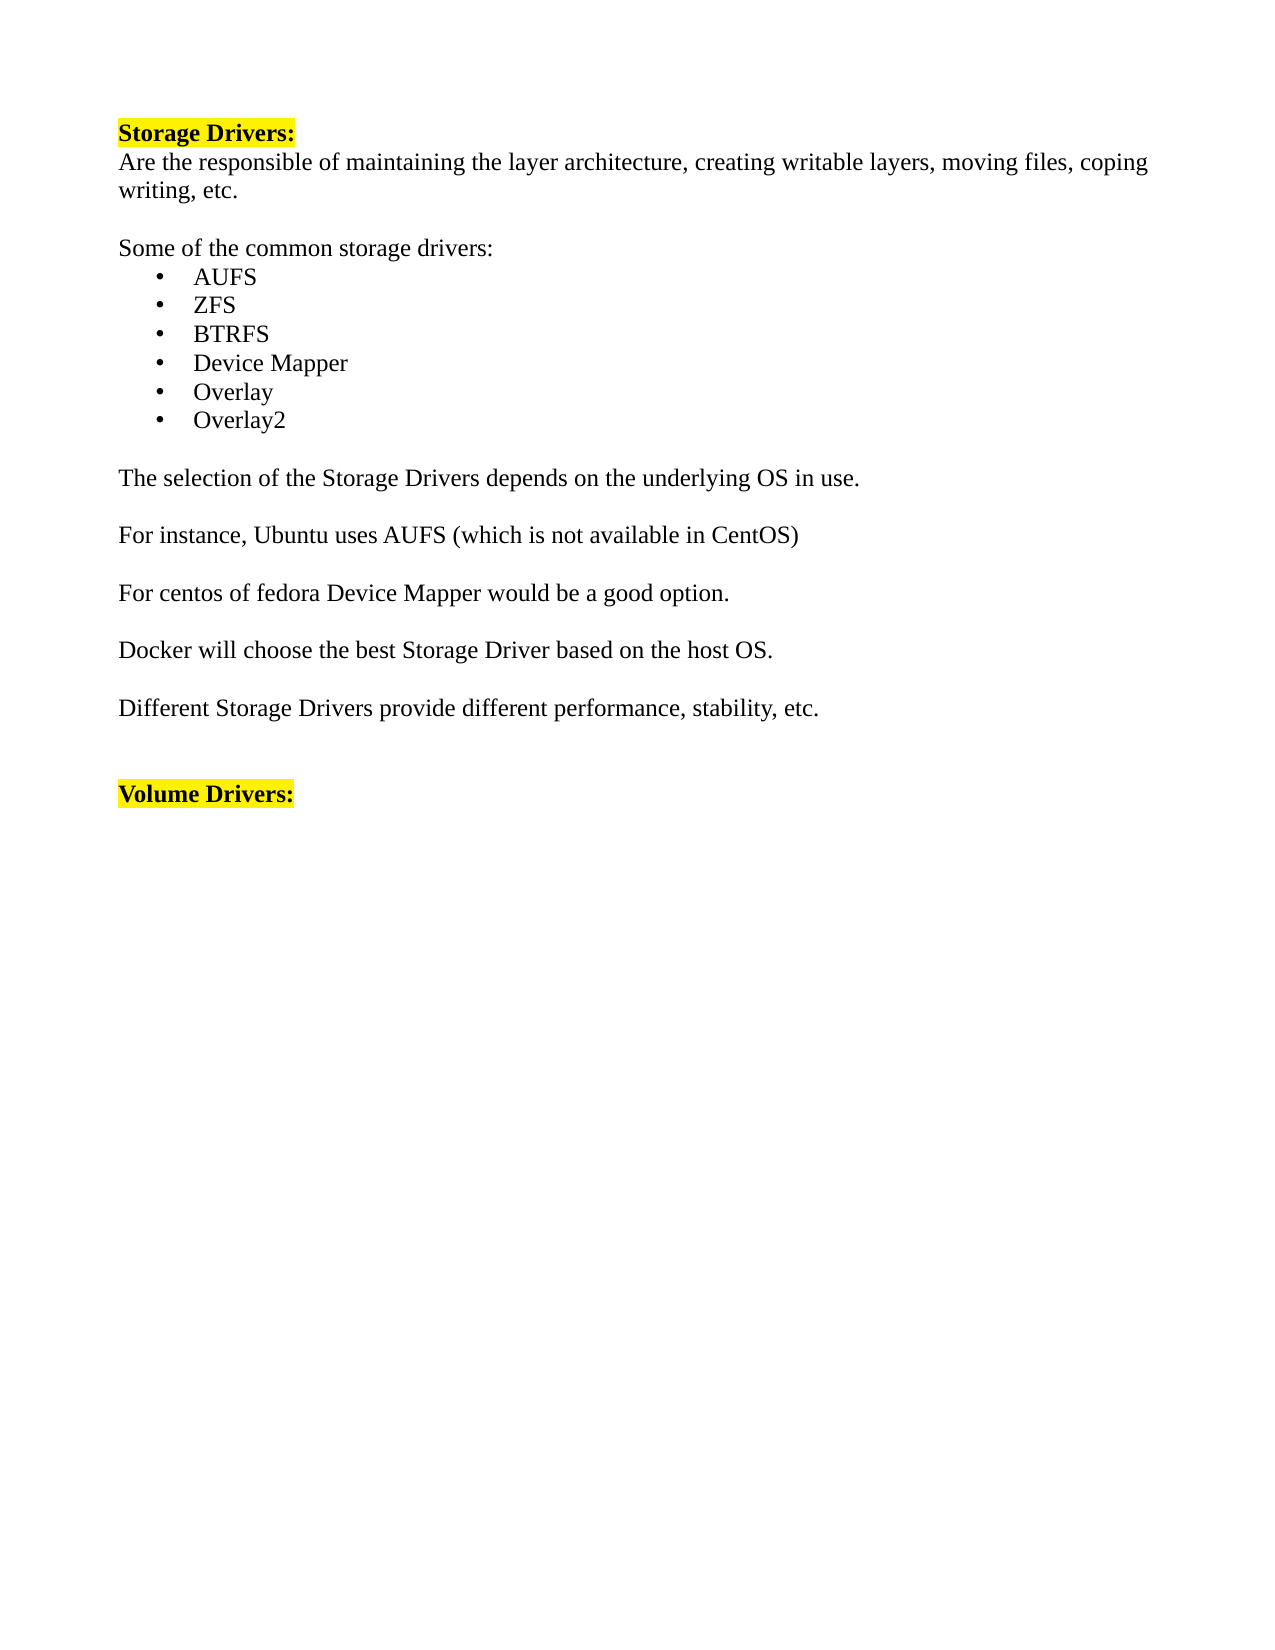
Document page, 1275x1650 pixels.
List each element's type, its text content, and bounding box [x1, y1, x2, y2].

list BTRFS [156, 319, 1157, 348]
list Overlay2 [156, 406, 1157, 434]
text For instance, Ubuntu uses AUFS (which is not available in CentOS) [118, 521, 1157, 549]
text For centos of fedora Device Mapper would be a good option. [118, 578, 1157, 607]
text Different Storage Drivers provide different performance, stability, etc. [118, 693, 1157, 722]
text Storage Drivers: [118, 118, 1157, 147]
list ZFS [156, 291, 1157, 319]
list Device Mapper [156, 348, 1157, 377]
list AUFS [156, 262, 1157, 291]
text Some of the common storage drivers: [118, 233, 1157, 262]
text Volume Drivers: [118, 779, 1157, 808]
text The selection of the Storage Drivers depends on the underlying OS in use. [118, 463, 1157, 492]
text Are the responsible of maintaining the layer architecture, creating writable layers, moving files, coping writing, etc. [118, 147, 1157, 204]
text Docker will choose the best Storage Driver based on the host OS. [118, 636, 1157, 664]
list Overlay [156, 377, 1157, 406]
